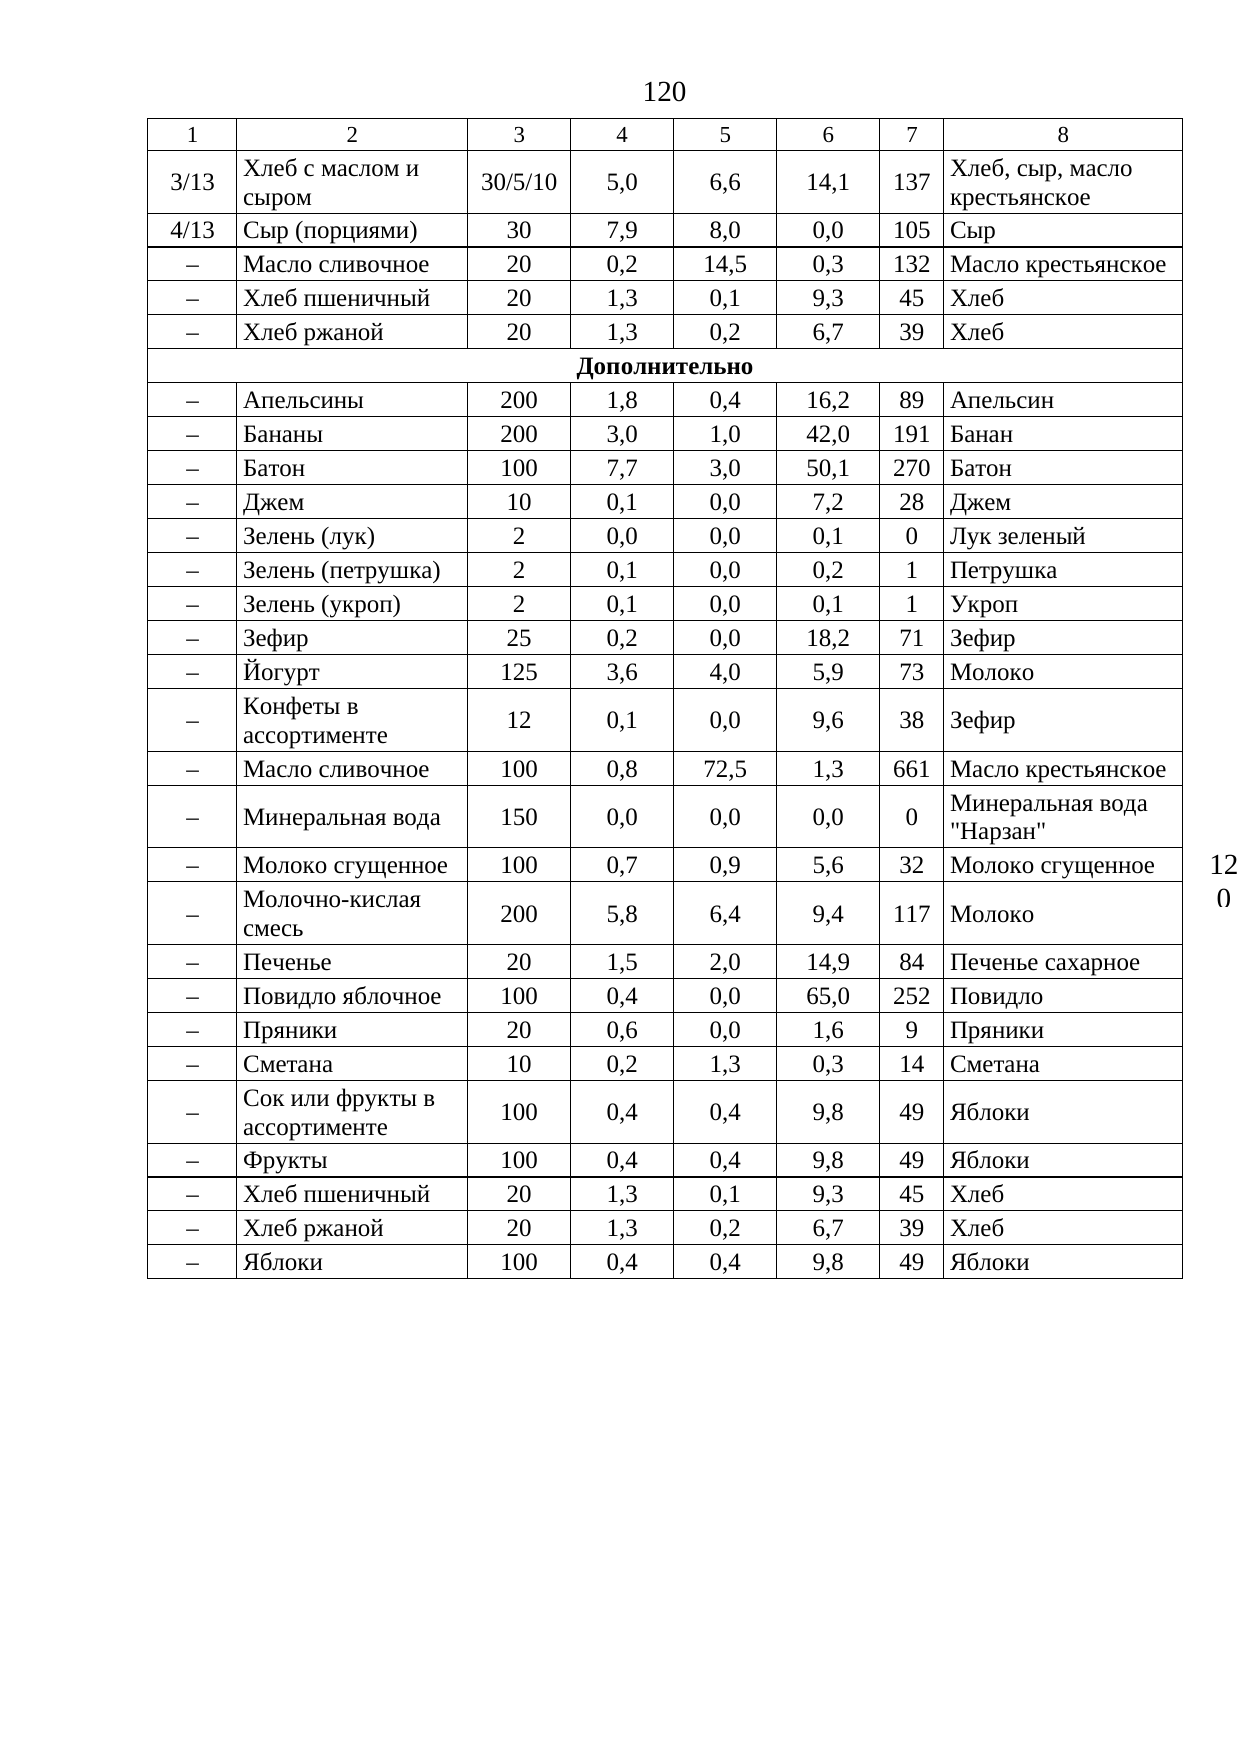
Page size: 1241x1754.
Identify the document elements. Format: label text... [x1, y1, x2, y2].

table_cell 5,8 [571, 882, 673, 944]
table_cell 25 [468, 621, 570, 654]
table_cell 0,0 [674, 689, 776, 751]
table_cell 252 [880, 979, 943, 1012]
table_cell Зелень (укроп) [237, 587, 467, 620]
table_cell 9,6 [777, 689, 879, 751]
table_cell 6,7 [777, 315, 879, 348]
table_cell 4,0 [674, 655, 776, 688]
table_cell 100 [468, 1245, 570, 1278]
table_header 1 [148, 119, 236, 150]
table_cell 18,2 [777, 621, 879, 654]
table_cell Сметана [944, 1047, 1182, 1080]
table_cell Хлеб [944, 315, 1182, 348]
table_cell Хлеб ржаной [237, 315, 467, 348]
table_cell – [148, 1081, 236, 1142]
table_cell 9,8 [777, 1144, 879, 1176]
table_cell 0,1 [674, 1178, 776, 1210]
table_cell 0,1 [777, 519, 879, 552]
table_cell – [148, 451, 236, 484]
table_cell – [148, 587, 236, 620]
table_cell 49 [880, 1245, 943, 1278]
table_cell 0,1 [674, 281, 776, 314]
table_cell Яблоки [944, 1144, 1182, 1176]
table_cell – [148, 1211, 236, 1244]
table_cell 72,5 [674, 752, 776, 784]
table_header 7 [880, 119, 943, 150]
table_cell Батон [944, 451, 1182, 484]
table_cell Сметана [237, 1047, 467, 1080]
table_cell 39 [880, 315, 943, 348]
table_cell – [148, 945, 236, 978]
table_cell Зелень (лук) [237, 519, 467, 552]
table_cell Молоко сгущенное [944, 848, 1182, 881]
table_cell 3,6 [571, 655, 673, 688]
table_cell 100 [468, 979, 570, 1012]
table_cell Йогурт [237, 655, 467, 688]
table_cell Сок или фрукты в ассортименте [237, 1081, 467, 1142]
table_cell Хлеб, сыр, масло крестьянское [944, 151, 1182, 212]
table_cell – [148, 689, 236, 751]
table_cell Банан [944, 417, 1182, 450]
table_cell – [148, 1047, 236, 1080]
table_cell 38 [880, 689, 943, 751]
table_cell Петрушка [944, 553, 1182, 586]
table_cell 20 [468, 281, 570, 314]
table_cell 6,7 [777, 1211, 879, 1244]
table_cell Апельсины [237, 383, 467, 416]
table_cell – [148, 417, 236, 450]
table_cell 1,8 [571, 383, 673, 416]
table_cell 200 [468, 417, 570, 450]
table_cell 0,0 [571, 519, 673, 552]
table_cell Хлеб с маслом и сыром [237, 151, 467, 212]
table_cell Яблоки [944, 1245, 1182, 1278]
table_cell 42,0 [777, 417, 879, 450]
table_cell Зефир [237, 621, 467, 654]
table_cell 9,3 [777, 1178, 879, 1210]
table_cell 3/13 [148, 151, 236, 212]
table_cell 20 [468, 248, 570, 280]
table_cell 20 [468, 1013, 570, 1046]
table_cell Зефир [944, 689, 1182, 751]
table_cell 9,3 [777, 281, 879, 314]
table_header 2 [237, 119, 467, 150]
table_cell – [148, 281, 236, 314]
table_cell 10 [468, 1047, 570, 1080]
table_cell 39 [880, 1211, 943, 1244]
table_cell 0,0 [674, 1013, 776, 1046]
table_cell Дополнительно [148, 349, 1182, 382]
table_cell 0,4 [571, 1245, 673, 1278]
table_cell 0,0 [674, 786, 776, 847]
table_cell 3,0 [674, 451, 776, 484]
table_cell 1,3 [571, 281, 673, 314]
table_cell Хлеб пшеничный [237, 1178, 467, 1210]
table_cell Пряники [237, 1013, 467, 1046]
table_cell Хлеб пшеничный [237, 281, 467, 314]
table_cell Хлеб [944, 1178, 1182, 1210]
table_cell 1,5 [571, 945, 673, 978]
table_cell Печенье сахарное [944, 945, 1182, 978]
table_cell – [148, 1013, 236, 1046]
table_cell 7,2 [777, 485, 879, 518]
table_cell 84 [880, 945, 943, 978]
table_cell 1,3 [571, 1178, 673, 1210]
table_cell 0,1 [571, 689, 673, 751]
table_cell 16,2 [777, 383, 879, 416]
table_cell – [148, 621, 236, 654]
table_cell 1 [880, 553, 943, 586]
table_cell 2 [468, 587, 570, 620]
table_cell Молоко сгущенное [237, 848, 467, 881]
table_cell Бананы [237, 417, 467, 450]
table_cell 191 [880, 417, 943, 450]
table_cell Хлеб [944, 281, 1182, 314]
table_cell 0,0 [777, 786, 879, 847]
table_cell Масло сливочное [237, 248, 467, 280]
table_cell 1,3 [674, 1047, 776, 1080]
table_cell – [148, 383, 236, 416]
table_cell 5,9 [777, 655, 879, 688]
table_cell 125 [468, 655, 570, 688]
table_cell 71 [880, 621, 943, 654]
table_cell 0,2 [777, 553, 879, 586]
table_cell 0,6 [571, 1013, 673, 1046]
table_cell 0,4 [674, 1144, 776, 1176]
table_cell 6,4 [674, 882, 776, 944]
table_cell Минеральная вода [237, 786, 467, 847]
table_cell 0 [880, 519, 943, 552]
table_cell 0,4 [571, 979, 673, 1012]
table_cell Сыр (порциями) [237, 214, 467, 246]
table_cell Джем [944, 485, 1182, 518]
table_cell 7,9 [571, 214, 673, 246]
table_cell 0,9 [674, 848, 776, 881]
table_cell 6,6 [674, 151, 776, 212]
table_cell 14,9 [777, 945, 879, 978]
table_cell 12 [468, 689, 570, 751]
table_cell 89 [880, 383, 943, 416]
table_cell 9,4 [777, 882, 879, 944]
table_cell – [148, 519, 236, 552]
table_cell 100 [468, 752, 570, 784]
table_cell 50,1 [777, 451, 879, 484]
table_cell 0,0 [674, 621, 776, 654]
table_cell 0,4 [674, 1245, 776, 1278]
table_cell 100 [468, 1144, 570, 1176]
table_cell 0,2 [571, 621, 673, 654]
table_cell Лук зеленый [944, 519, 1182, 552]
table_cell 0,0 [674, 519, 776, 552]
table_cell 0,4 [674, 1081, 776, 1142]
table_cell 150 [468, 786, 570, 847]
table_cell – [148, 1144, 236, 1176]
table_cell 20 [468, 1178, 570, 1210]
table_cell 100 [468, 1081, 570, 1142]
table_cell Яблоки [237, 1245, 467, 1278]
table_cell Масло крестьянское [944, 248, 1182, 280]
table_cell Батон [237, 451, 467, 484]
table_cell 661 [880, 752, 943, 784]
table_cell 14,1 [777, 151, 879, 212]
table_cell 105 [880, 214, 943, 246]
table_cell 0,0 [674, 485, 776, 518]
table_cell 0,2 [571, 248, 673, 280]
table_cell 1,6 [777, 1013, 879, 1046]
table_header 3 [468, 119, 570, 150]
table_cell Фрукты [237, 1144, 467, 1176]
table_cell – [148, 882, 236, 944]
table_cell 30 [468, 214, 570, 246]
table_cell 1,3 [777, 752, 879, 784]
table_cell 32 [880, 848, 943, 881]
table_cell Зелень (петрушка) [237, 553, 467, 586]
table_cell 28 [880, 485, 943, 518]
table_cell – [148, 553, 236, 586]
table_cell 5,0 [571, 151, 673, 212]
table_cell 3,0 [571, 417, 673, 450]
table_cell 0,4 [674, 383, 776, 416]
table_cell – [148, 1245, 236, 1278]
table_cell 20 [468, 945, 570, 978]
table_cell 45 [880, 1178, 943, 1210]
table_cell Джем [237, 485, 467, 518]
table_cell 1,3 [571, 1211, 673, 1244]
table_cell Масло крестьянское [944, 752, 1182, 784]
table_cell – [148, 315, 236, 348]
table_cell 7,7 [571, 451, 673, 484]
table_cell 0,1 [571, 553, 673, 586]
table_header 8 [944, 119, 1182, 150]
table_cell 49 [880, 1081, 943, 1142]
table_cell 49 [880, 1144, 943, 1176]
table_cell 0,4 [571, 1144, 673, 1176]
table_cell 73 [880, 655, 943, 688]
table_cell Хлеб [944, 1211, 1182, 1244]
table_cell 200 [468, 882, 570, 944]
table_cell 1,0 [674, 417, 776, 450]
table_cell 0,2 [571, 1047, 673, 1080]
table_cell 9 [880, 1013, 943, 1046]
table_cell Минеральная вода "Нарзан" [944, 786, 1182, 847]
table_cell 117 [880, 882, 943, 944]
table_cell Яблоки [944, 1081, 1182, 1142]
table_cell – [148, 848, 236, 881]
table_cell 0,8 [571, 752, 673, 784]
table_cell 0,3 [777, 248, 879, 280]
table_cell 200 [468, 383, 570, 416]
table_cell 2,0 [674, 945, 776, 978]
table_cell 20 [468, 315, 570, 348]
table_cell 270 [880, 451, 943, 484]
table_cell 0,2 [674, 1211, 776, 1244]
table_cell – [148, 752, 236, 784]
table_cell 65,0 [777, 979, 879, 1012]
table_cell 0,1 [777, 587, 879, 620]
table_cell 0,0 [674, 553, 776, 586]
table_cell 14,5 [674, 248, 776, 280]
table_header 4 [571, 119, 673, 150]
table_cell – [148, 786, 236, 847]
table_cell 100 [468, 848, 570, 881]
table_cell – [148, 248, 236, 280]
table_cell 20 [468, 1211, 570, 1244]
table_cell Молоко [944, 655, 1182, 688]
table_cell 0,0 [674, 587, 776, 620]
table_header 6 [777, 119, 879, 150]
table_cell Конфеты в ассортименте [237, 689, 467, 751]
table_cell – [148, 655, 236, 688]
table_cell Повидло [944, 979, 1182, 1012]
table_cell Масло сливочное [237, 752, 467, 784]
table_cell 0,0 [571, 786, 673, 847]
table_cell 0,4 [571, 1081, 673, 1142]
table_cell Молоко [944, 882, 1182, 944]
table_cell Укроп [944, 587, 1182, 620]
table_cell – [148, 485, 236, 518]
table_cell Молочно-кислая смесь [237, 882, 467, 944]
table_cell Повидло яблочное [237, 979, 467, 1012]
table_cell 0,2 [674, 315, 776, 348]
table_cell – [148, 979, 236, 1012]
table_cell 30/5/10 [468, 151, 570, 212]
table_cell 14 [880, 1047, 943, 1080]
table_cell 45 [880, 281, 943, 314]
table_cell Хлеб ржаной [237, 1211, 467, 1244]
table_cell – [148, 1178, 236, 1210]
table_cell Печенье [237, 945, 467, 978]
table_header 5 [674, 119, 776, 150]
table_cell Пряники [944, 1013, 1182, 1046]
table_cell 8,0 [674, 214, 776, 246]
table_cell 0,3 [777, 1047, 879, 1080]
table_cell 100 [468, 451, 570, 484]
table_cell 9,8 [777, 1081, 879, 1142]
table_cell 0,7 [571, 848, 673, 881]
table_cell 1 [880, 587, 943, 620]
table_cell 0 [880, 786, 943, 847]
table_cell 1,3 [571, 315, 673, 348]
table_cell 137 [880, 151, 943, 212]
table_cell 0,1 [571, 485, 673, 518]
table_cell 0,0 [674, 979, 776, 1012]
table_cell 4/13 [148, 214, 236, 246]
table_cell 9,8 [777, 1245, 879, 1278]
table_cell 132 [880, 248, 943, 280]
table_cell 5,6 [777, 848, 879, 881]
table_cell Зефир [944, 621, 1182, 654]
table_cell 0,0 [777, 214, 879, 246]
table_cell 2 [468, 519, 570, 552]
table_cell 0,1 [571, 587, 673, 620]
table_cell 2 [468, 553, 570, 586]
table_cell Сыр [944, 214, 1182, 246]
table_cell Апельсин [944, 383, 1182, 416]
table_cell 10 [468, 485, 570, 518]
